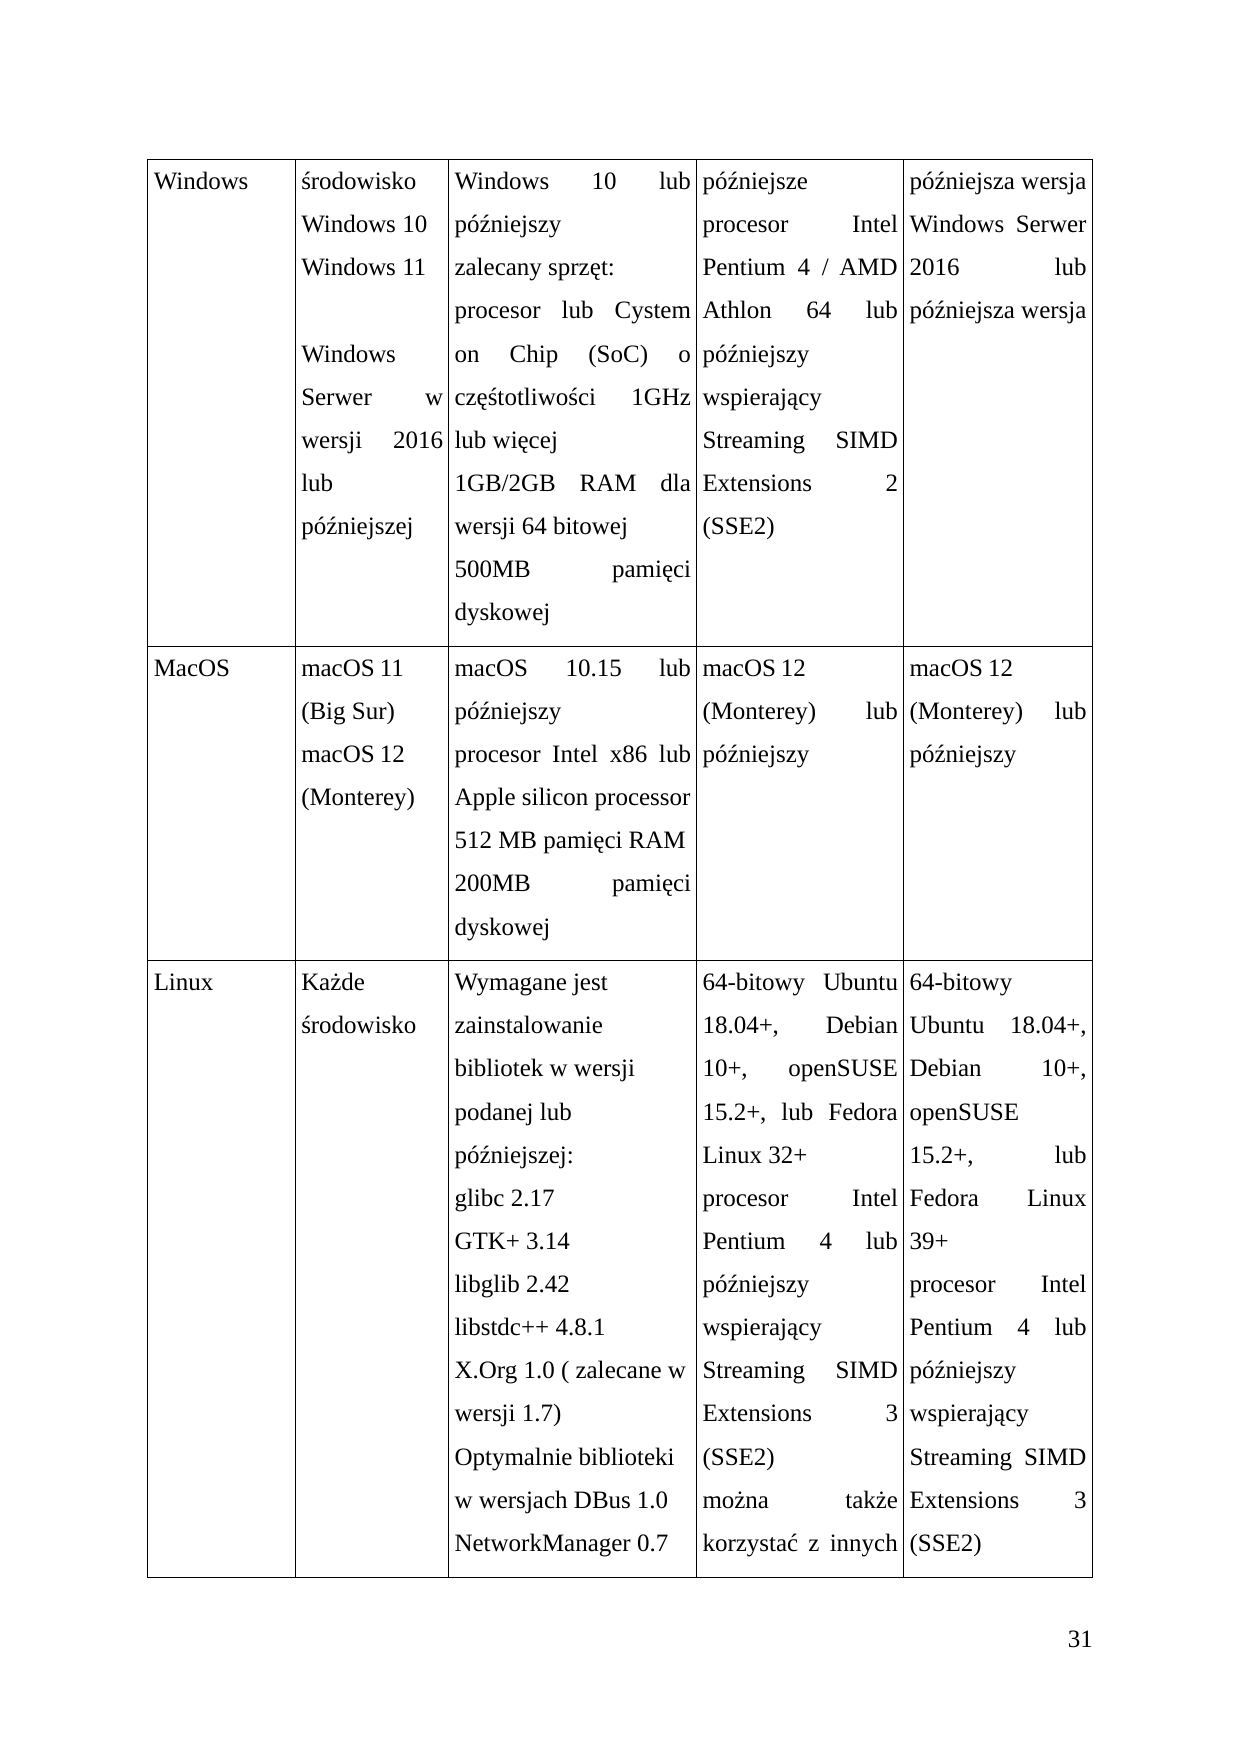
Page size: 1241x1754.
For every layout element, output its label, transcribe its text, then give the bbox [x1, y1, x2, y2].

table_cell macOS 10.15 lub późniejszy procesor Intel x86 lub Apple silicon processor 512 MB pamięci RAM 200MB pamięci dyskowej [449, 647, 696, 960]
table_cell późniejsze procesor Intel Pentium 4 / AMD Athlon 64 lub późniejszy wspierający Streaming SIMD Extensions 2 (SSE2) [697, 160, 903, 646]
table_cell Windows 10 lub późniejszy zalecany sprzęt: procesor lub Cystem on Chip (SoC) o częśtotliwości 1GHz lub więcej 1GB/2GB RAM dla wersji 64 bitowej 500MB pamięci dyskowej [449, 160, 696, 646]
table_cell późniejsza wersja Windows Serwer 2016 lub późniejsza wersja [904, 160, 1092, 646]
table_cell macOS 11 (Big Sur) macOS 12 (Monterey) [296, 647, 448, 960]
table_cell 64-bitowy Ubuntu 18.04+, Debian 10+, openSUSE 15.2+, lub Fedora Linux 32+ procesor Intel Pentium 4 lub późniejszy wspierający Streaming SIMD Extensions 3 (SSE2) można także korzystać z innych [697, 961, 903, 1577]
table_cell MacOS [148, 647, 295, 960]
table_cell środowisko Windows 10 Windows 11 Windows Serwer w wersji 2016 lub późniejszej [296, 160, 448, 646]
table_cell macOS 12 (Monterey) lub późniejszy [697, 647, 903, 960]
table_cell Każde środowisko [296, 961, 448, 1577]
table_cell Windows [148, 160, 295, 646]
table_cell Linux [148, 961, 295, 1577]
table_cell 64-bitowy Ubuntu 18.04+, Debian 10+, openSUSE 15.2+, lub Fedora Linux 39+ procesor Intel Pentium 4 lub późniejszy wspierający Streaming SIMD Extensions 3 (SSE2) [904, 961, 1092, 1577]
table_cell Wymagane jest zainstalowanie bibliotek w wersji podanej lub późniejszej: glibc 2.17 GTK+ 3.14 libglib 2.42 libstdc++ 4.8.1 X.Org 1.0 ( zalecane w wersji 1.7) Optymalnie biblioteki w wersjach DBus 1.0 NetworkManager 0.7 [449, 961, 696, 1577]
table_cell macOS 12 (Monterey) lub późniejszy [904, 647, 1092, 960]
